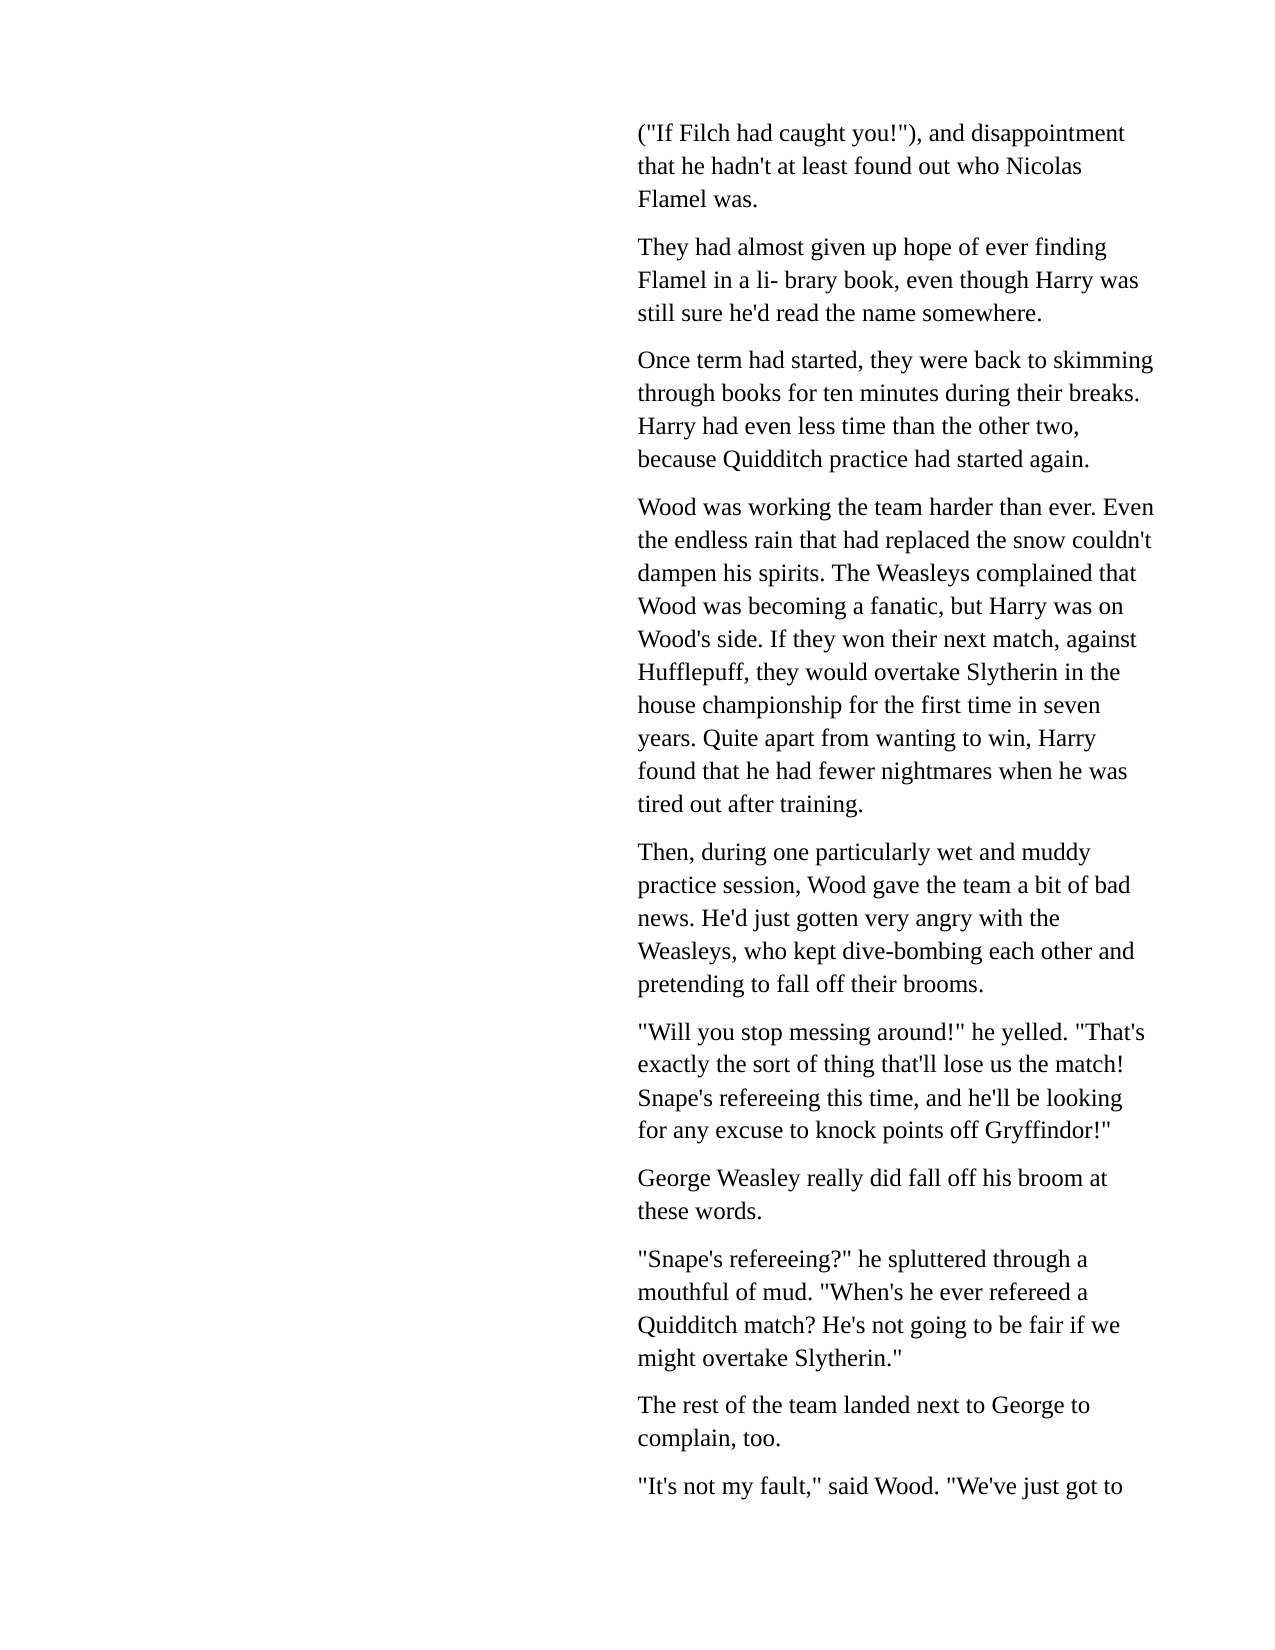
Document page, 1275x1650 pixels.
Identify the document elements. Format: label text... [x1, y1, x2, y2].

table_cell They had almost given up hope of ever finding Flamel in a li- brary book, even though Harry was still sure he'd read the name somewhere. [638, 232, 1157, 345]
table_cell ("If Filch had caught you!"), and disappointment that he hadn't at least found out who Nicolas Flamel was. [638, 118, 1157, 232]
table_cell [118, 837, 637, 1017]
table_cell [118, 1163, 637, 1244]
table_cell "Snape's refereeing?" he spluttered through a mouthful of mud. "When's he ever refereed a Quidditch match? He's not going to be fair if we might overtake Slytherin." [638, 1244, 1157, 1391]
table_cell Then, during one particularly wet and muddy practice session, Wood gave the team a bit of bad news. He'd just gotten very angry with the Weasleys, who kept dive-bombing each other and pretending to fall off their brooms. [638, 837, 1157, 1017]
table_cell [118, 492, 637, 837]
table_cell [118, 118, 637, 232]
table_cell Wood was working the team harder than ever. Even the endless rain that had replaced the snow couldn't dampen his spirits. The Weasleys complained that Wood was becoming a fanatic, but Harry was on Wood's side. If they won their next match, against Hufflepuff, they would overtake Slytherin in the house championship for the first time in seven years. Quite apart from wanting to win, Harry found that he had fewer nightmares when he was tired out after training. [638, 492, 1157, 837]
table_cell [118, 345, 637, 492]
table_cell The rest of the team landed next to George to complain, too. [638, 1391, 1157, 1471]
table_cell "Will you stop messing around!" he yelled. "That's exactly the sort of thing that'll lose us the match! Snape's refereeing this time, and he'll be looking for any excuse to knock points off Gryffindor!" [638, 1017, 1157, 1163]
table_cell [118, 1391, 637, 1471]
table_cell "It's not my fault," said Wood. "We've just got to [638, 1471, 1157, 1519]
table_cell Once term had started, they were back to skimming through books for ten minutes during their breaks. Harry had even less time than the other two, because Quidditch practice had started again. [638, 345, 1157, 492]
table_cell [118, 1471, 637, 1519]
table_cell [118, 1244, 637, 1391]
table_cell George Weasley really did fall off his broom at these words. [638, 1163, 1157, 1244]
table_cell [118, 232, 637, 345]
table_cell [118, 1017, 637, 1163]
